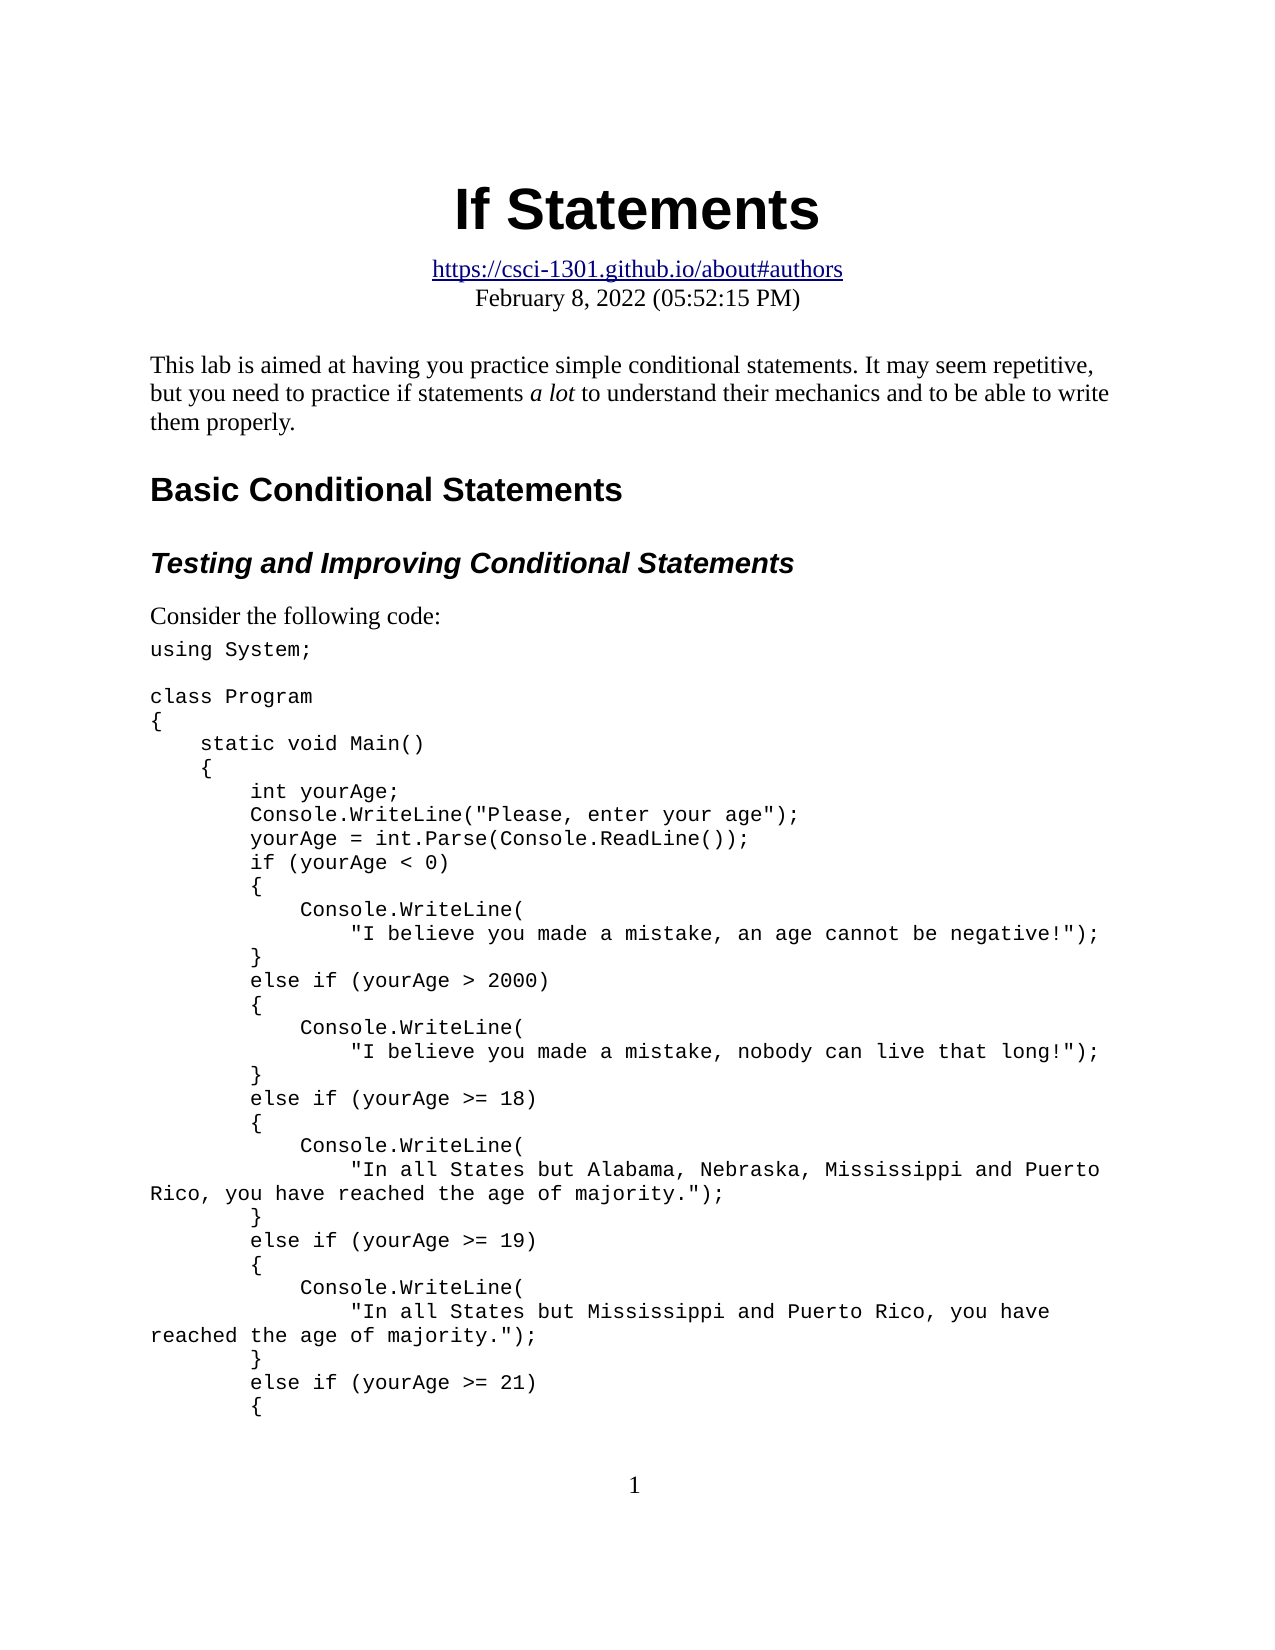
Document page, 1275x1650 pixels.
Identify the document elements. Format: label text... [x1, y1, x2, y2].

text } [150, 1206, 1125, 1230]
text Console.WriteLine( [150, 1277, 1125, 1301]
text Console.WriteLine( [150, 899, 1125, 923]
text if (yourAge < 0) [150, 852, 1125, 875]
text "I believe you made a mistake, an age cannot be negative!"); [150, 923, 1125, 946]
subtitle Testing and Improving Conditional Statements [150, 546, 1125, 580]
text { [150, 1112, 1125, 1135]
text yourAge = int.Parse(Console.ReadLine()); [150, 828, 1125, 852]
text Console.WriteLine("Please, enter your age"); [150, 804, 1125, 828]
text Console.WriteLine( [150, 1017, 1125, 1041]
text } [150, 946, 1125, 970]
text else if (yourAge > 2000) [150, 970, 1125, 993]
text } [150, 1064, 1125, 1088]
text "In all States but Mississippi and Puerto Rico, you have reached the age of majority."); [150, 1301, 1125, 1348]
text https://csci-1301.github.io/about#authors [150, 254, 1125, 283]
text class Program [150, 686, 1125, 710]
text { [150, 875, 1125, 899]
text else if (yourAge >= 19) [150, 1230, 1125, 1254]
text using System; [150, 639, 1125, 662]
text { [150, 1396, 1125, 1419]
title If Statements [150, 175, 1125, 242]
text { [150, 757, 1125, 781]
subtitle Basic Conditional Statements [150, 470, 1125, 509]
text Console.WriteLine( [150, 1135, 1125, 1159]
text "In all States but Alabama, Nebraska, Mississippi and Puerto Rico, you have reached the age of majority."); [150, 1159, 1125, 1206]
text "I believe you made a mistake, nobody can live that long!"); [150, 1041, 1125, 1064]
text { [150, 710, 1125, 733]
text This lab is aimed at having you practice simple conditional statements. It may seem repetitive, but you need to practice if statements a lot to understand their mechanics and to be able to write them properly. [150, 350, 1125, 436]
text { [150, 1254, 1125, 1277]
text static void Main() [150, 733, 1125, 757]
text else if (yourAge >= 21) [150, 1372, 1125, 1396]
text int yourAge; [150, 781, 1125, 804]
text { [150, 993, 1125, 1017]
text } [150, 1348, 1125, 1372]
text else if (yourAge >= 18) [150, 1088, 1125, 1112]
text Consider the following code: [150, 601, 1125, 630]
text February 8, 2022 (05:52:15 PM) [150, 283, 1125, 312]
